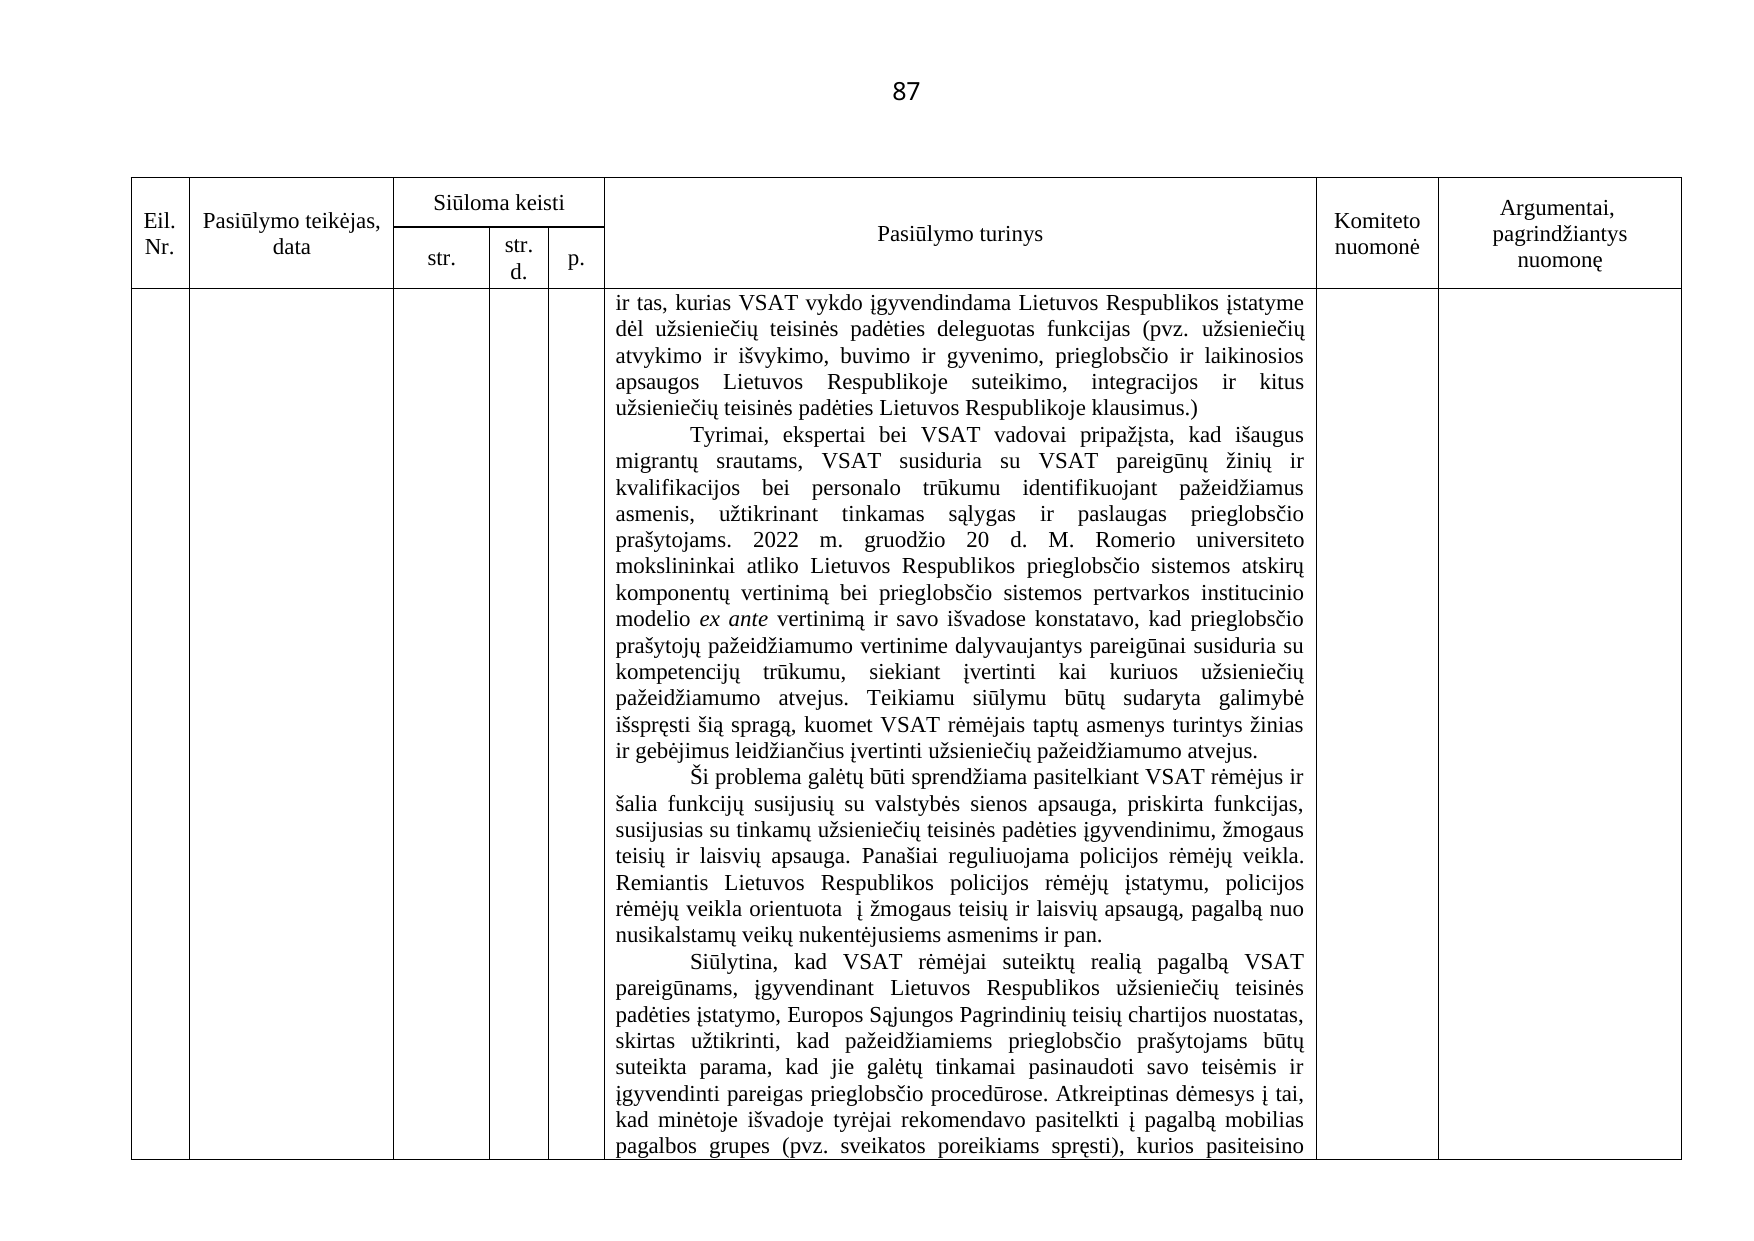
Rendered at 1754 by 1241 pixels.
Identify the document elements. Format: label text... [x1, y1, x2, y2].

table_header Pasiūlymo turinys [605, 178, 1316, 288]
table_header Argumentai, pagrindžiantys nuomonę [1439, 178, 1681, 288]
table_cell [1439, 289, 1681, 1159]
table_cell p. [549, 228, 604, 288]
table_cell [190, 289, 393, 1159]
table_cell [132, 289, 189, 1159]
table_header Siūloma keisti [394, 178, 604, 226]
table_header Eil. Nr. [132, 178, 189, 288]
table_cell [1317, 289, 1438, 1159]
table_cell str. d. [490, 228, 548, 288]
table_header Komiteto nuomonė [1317, 178, 1438, 288]
table_cell str. [394, 228, 489, 288]
table_cell ir tas, kurias VSAT vykdo įgyvendindama Lietuvos Respublikos įstatyme dėl užsieniečių teisinės padėties deleguotas funkcijas (pvz. užsieniečių atvykimo ir išvykimo, buvimo ir gyvenimo, prieglobsčio ir laikinosios apsaugos Lietuvos Respublikoje suteikimo, integracijos ir kitus užsieniečių teisinės padėties Lietuvos Respublikoje klausimus.) Tyrimai, ekspertai bei VSAT vadovai pripažįsta, kad išaugus migrantų srautams, VSAT susiduria su VSAT pareigūnų žinių ir kvalifikacijos bei personalo trūkumu identifikuojant pažeidžiamus asmenis, užtikrinant tinkamas sąlygas ir paslaugas prieglobsčio prašytojams. 2022 m. gruodžio 20 d. M. Romerio universiteto mokslininkai atliko Lietuvos Respublikos prieglobsčio sistemos atskirų komponentų vertinimą bei prieglobsčio sistemos pertvarkos institucinio modelio ex ante vertinimą ir savo išvadose konstatavo, kad prieglobsčio prašytojų pažeidžiamumo vertinime dalyvaujantys pareigūnai susiduria su kompetencijų trūkumu, siekiant įvertinti kai kuriuos užsieniečių pažeidžiamumo atvejus. Teikiamu siūlymu būtų sudaryta galimybė išspręsti šią spragą, kuomet VSAT rėmėjais taptų asmenys turintys žinias ir gebėjimus leidžiančius įvertinti užsieniečių pažeidžiamumo atvejus. Ši problema galėtų būti sprendžiama pasitelkiant VSAT rėmėjus ir šalia funkcijų susijusių su valstybės sienos apsauga, priskirta funkcijas, susijusias su tinkamų užsieniečių teisinės padėties įgyvendinimu, žmogaus teisių ir laisvių apsauga. Panašiai reguliuojama policijos rėmėjų veikla. Remiantis Lietuvos Respublikos policijos rėmėjų įstatymu, policijos rėmėjų veikla orientuota į žmogaus teisių ir laisvių apsaugą, pagalbą nuo nusikalstamų veikų nukentėjusiems asmenims ir pan. Siūlytina, kad VSAT rėmėjai suteiktų realią pagalbą VSAT pareigūnams, įgyvendinant Lietuvos Respublikos užsieniečių teisinės padėties įstatymo, Europos Sąjungos Pagrindinių teisių chartijos nuostatas, skirtas užtikrinti, kad pažeidžiamiems prieglobsčio prašytojams būtų suteikta parama, kad jie galėtų tinkamai pasinaudoti savo teisėmis ir įgyvendinti pareigas prieglobsčio procedūrose. Atkreiptinas dėmesys į tai, kad minėtoje išvadoje tyrėjai rekomendavo pasitelkti į pagalbą mobilias pagalbos grupes (pvz. sveikatos poreikiams spręsti), kurios pasiteisino [605, 289, 1316, 1159]
table_cell [394, 289, 489, 1159]
table_cell [490, 289, 548, 1159]
table_cell [549, 289, 604, 1159]
table_header Pasiūlymo teikėjas, data [190, 178, 393, 288]
